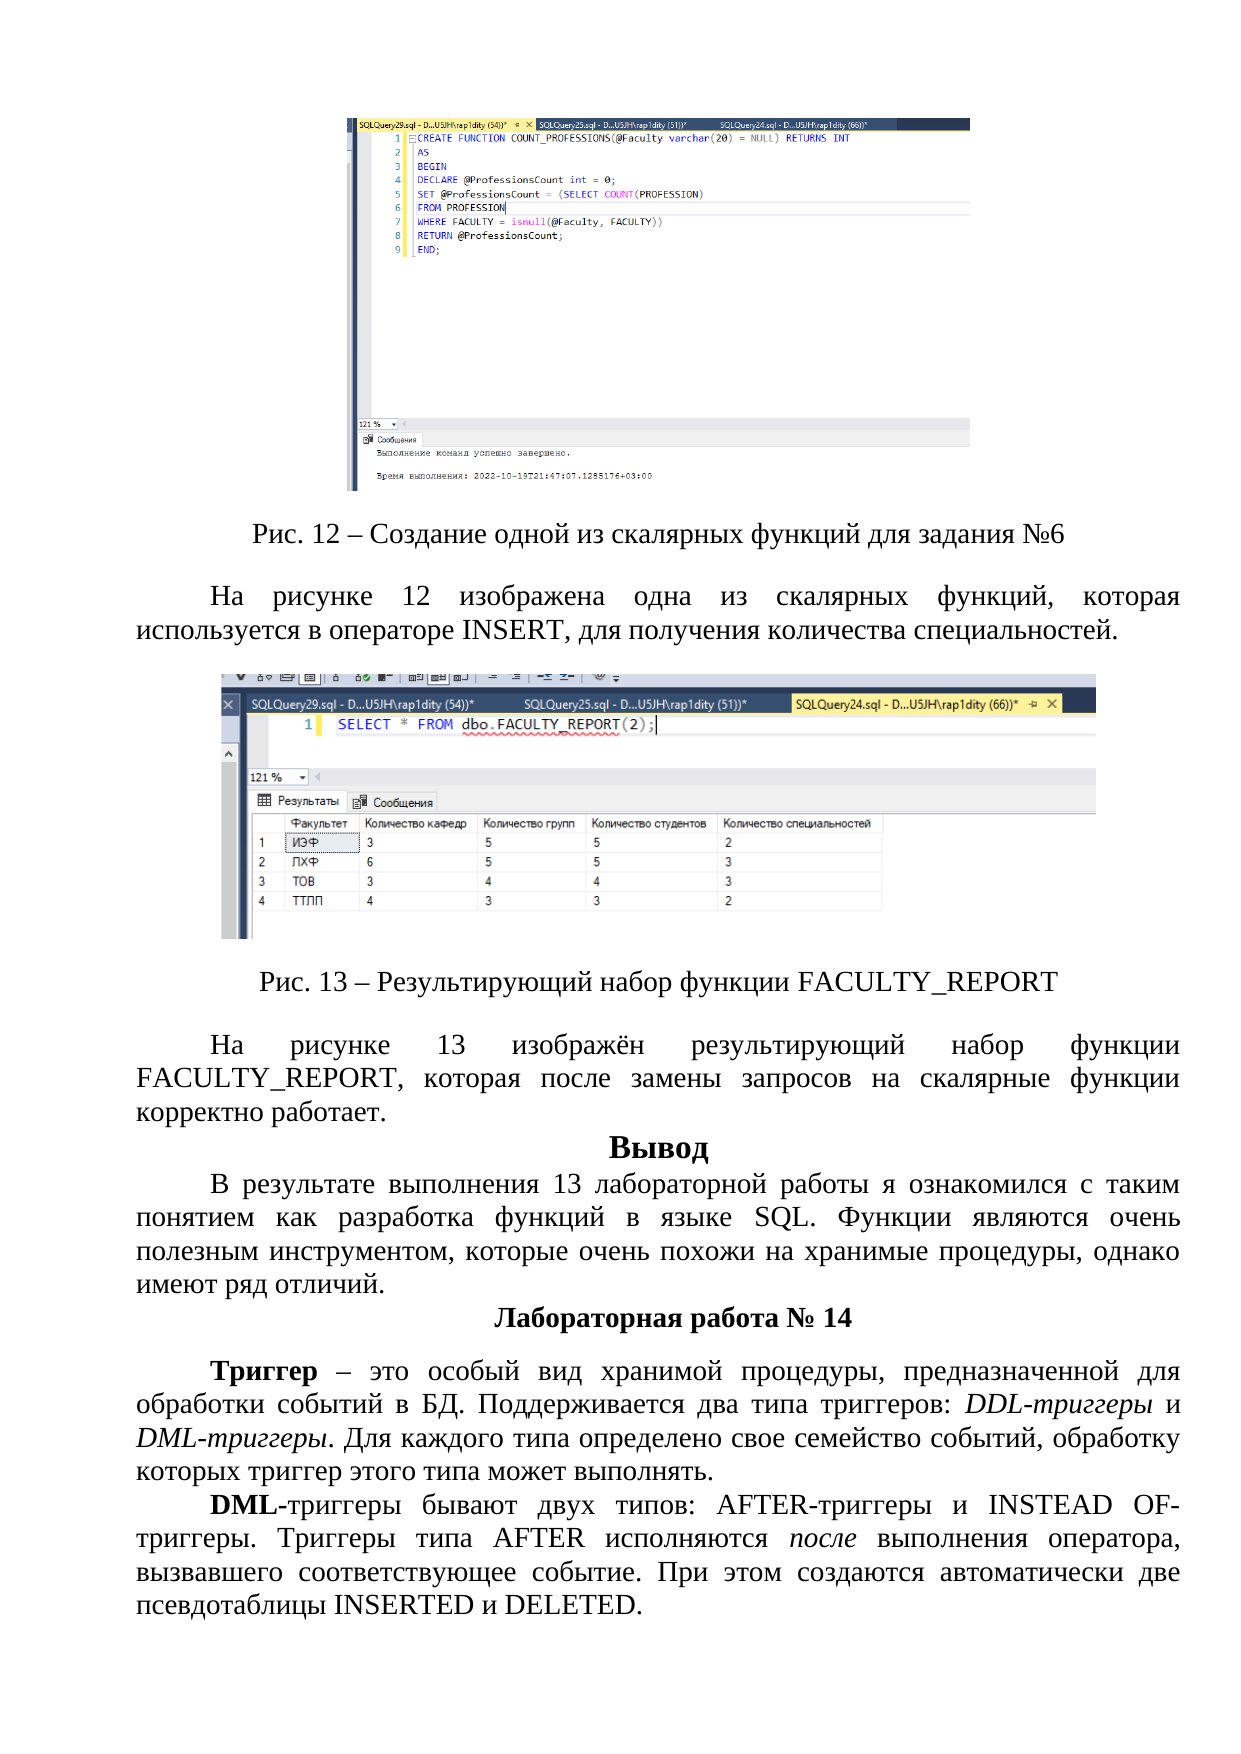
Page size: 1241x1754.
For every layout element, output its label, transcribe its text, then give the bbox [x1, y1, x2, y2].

picture [221, 674, 1096, 939]
text Рис. 13 – Результирующий набор функции FACULTY_REPORT [136, 964, 1181, 998]
picture [347, 118, 970, 491]
text На рисунке 12 изображена одна из скалярных функций, которая используется в операторе INSERT, для получения количества специальностей. [136, 578, 1181, 646]
text Вывод [136, 1127, 1181, 1166]
text DML-триггеры бывают двух типов: AFTER-триггеры и INSTEAD OF-триггеры. Триггеры типа AFTER исполняются после выполнения оператора, вызвавшего соответствующее событие. При этом создаются автоматически две псевдотаблицы INSERTED и DELETED. [136, 1487, 1181, 1621]
text На рисунке 13 изображён результирующий набор функции FACULTY_REPORT, которая после замены запросов на скалярные функции корректно работает. [136, 1027, 1181, 1127]
text Рис. 12 – Создание одной из скалярных функций для задания №6 [136, 516, 1181, 549]
text Триггер – это особый вид хранимой процедуры, предназначенной для обработки событий в БД. Поддерживается два типа триггеров: DDL-триггеры и DML-триггеры. Для каждого типа определено свое семейство событий, обработку которых триггер этого типа может выполнять. [136, 1353, 1181, 1487]
text В результате выполнения 13 лабораторной работы я ознакомился с таким понятием как разработка функций в языке SQL. Функции являются очень полезным инструментом, которые очень похожи на хранимые процедуры, однако имеют ряд отличий. [136, 1166, 1181, 1300]
text Лабораторная работа № 14 [136, 1300, 1181, 1333]
